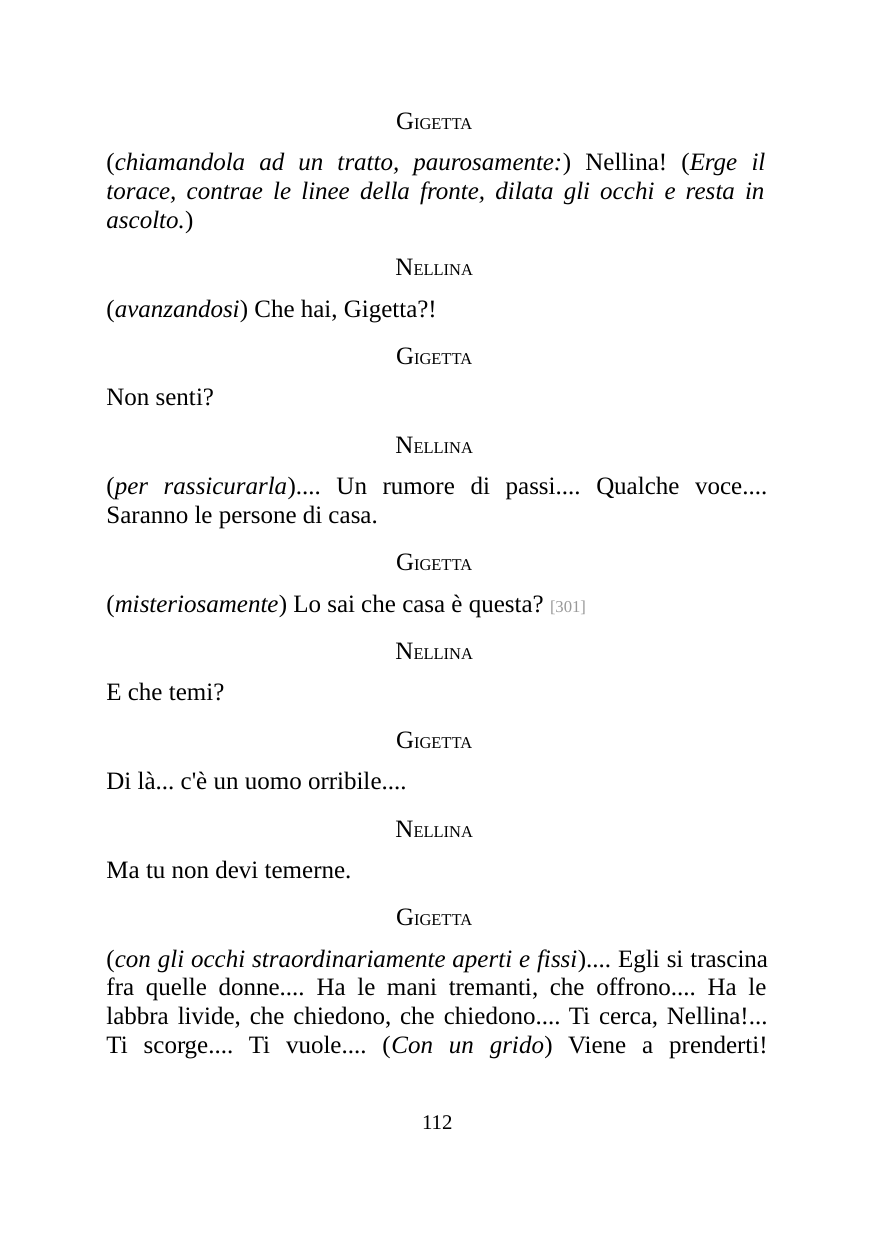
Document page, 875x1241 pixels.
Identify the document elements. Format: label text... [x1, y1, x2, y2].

text (per rassicurarla).... Un rumore di passi.... Qualche voce.... Saranno le persone di casa. [106, 471, 768, 529]
text (avanzandosi) Che hai, Gigetta?! [106, 294, 768, 322]
text Gigetta [106, 106, 768, 135]
text Nellina [106, 814, 768, 842]
text Gigetta [106, 725, 768, 754]
text E che temi? [106, 677, 768, 706]
text Non senti? [106, 382, 768, 411]
text Di là... c'è un uomo orribile.... [106, 766, 768, 795]
text Nellina [106, 636, 768, 665]
text (chiamandola ad un tratto, paurosamente:) Nellina! (Erge il torace, contrae le linee della fronte, dilata gli occhi e resta in ascolto.) [106, 147, 768, 234]
text Gigetta [106, 547, 768, 576]
text (misteriosamente) Lo sai che casa è questa? [301] [106, 589, 768, 617]
text Gigetta [106, 341, 768, 370]
text Ma tu non devi temerne. [106, 855, 768, 884]
text Gigetta [106, 902, 768, 931]
text Nellina [106, 430, 768, 459]
text (con gli occhi straordinariamente aperti e fissi).... Egli si trascina fra quelle donne.... Ha le mani tremanti, che offrono.... Ha le labbra livide, che chiedono, che chiedono.... Ti cerca, Nellina!... Ti scorge.... Ti vuole.... (Con un grido) Viene a prenderti! [106, 944, 768, 1059]
text Nellina [106, 252, 768, 281]
